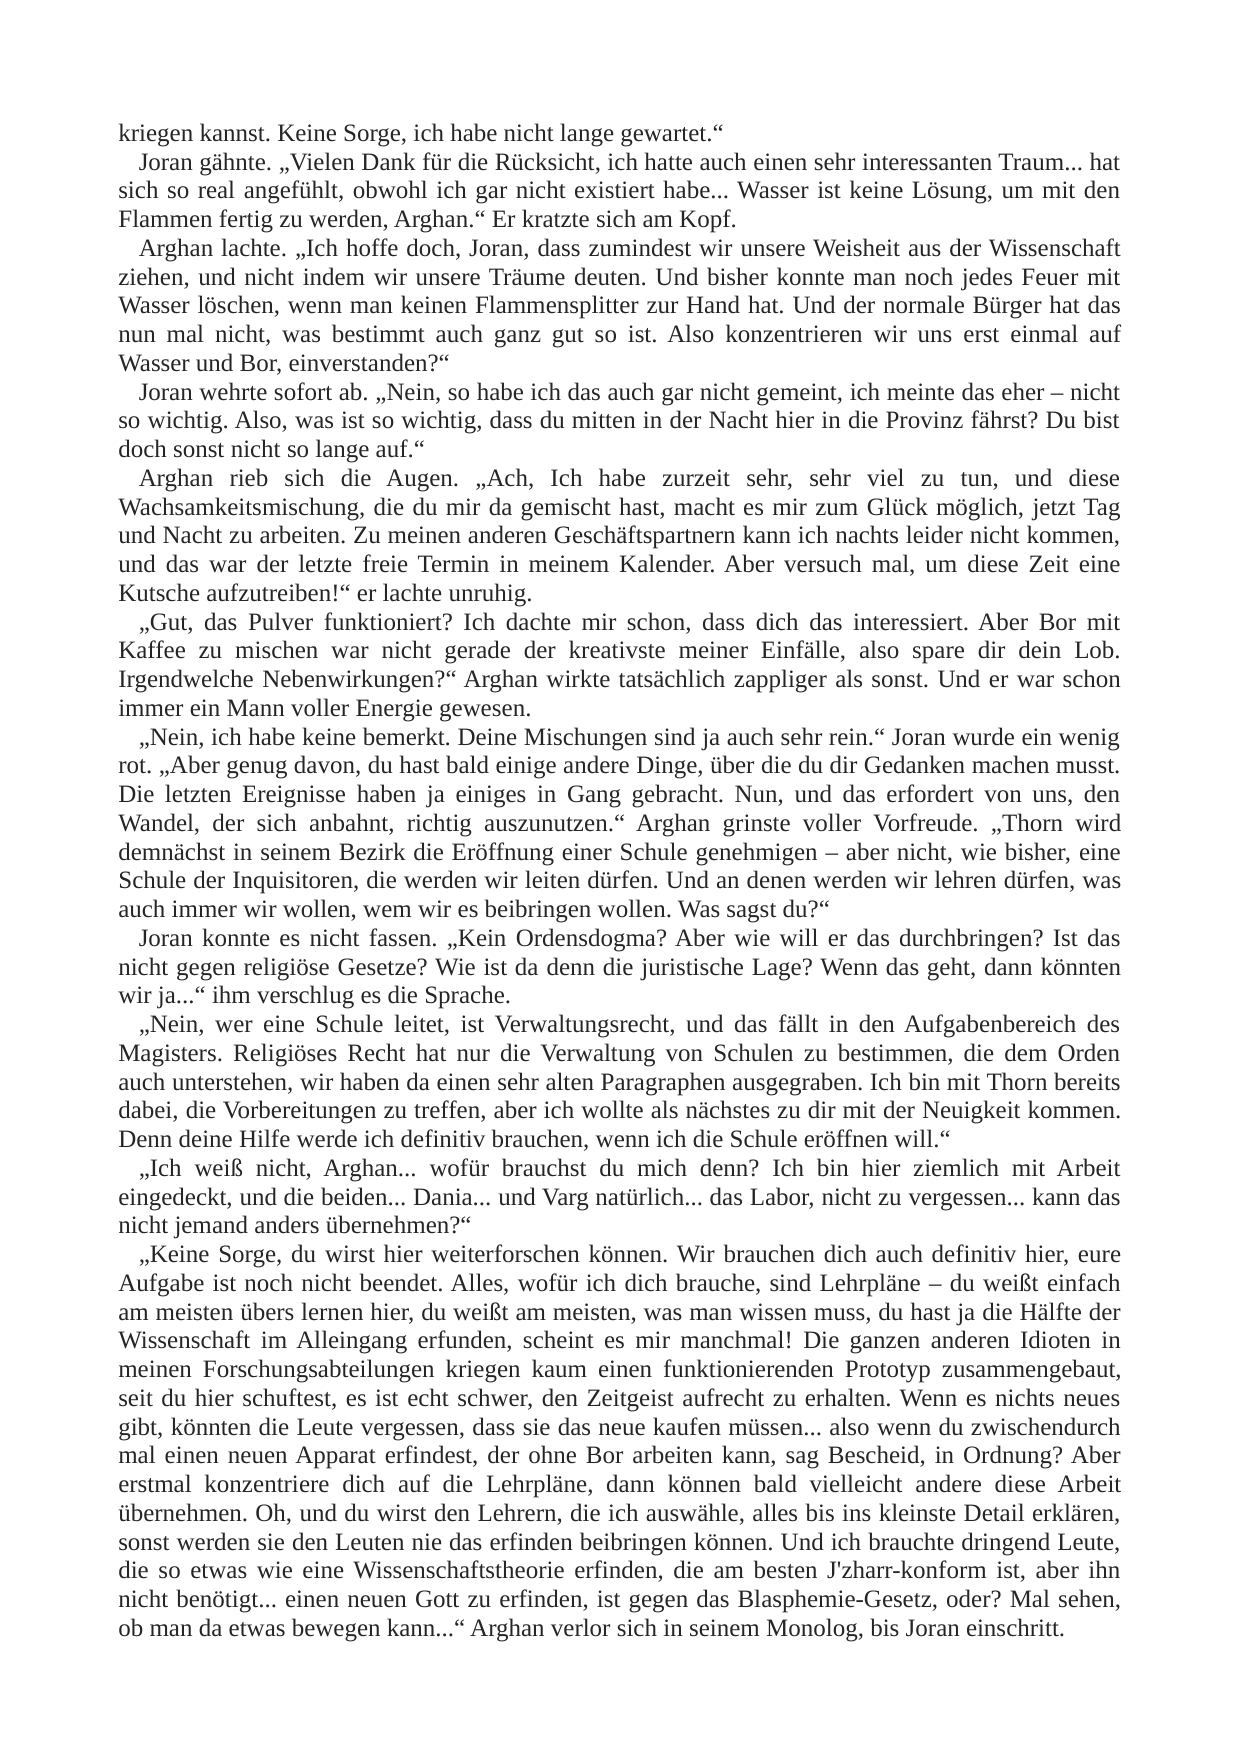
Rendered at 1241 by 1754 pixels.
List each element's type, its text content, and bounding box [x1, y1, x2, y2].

text „Nein, wer eine Schule leitet, ist Verwaltungsrecht, und das fällt in den Aufgabenbereich des Magisters. Religiöses Recht hat nur die Verwaltung von Schulen zu bestimmen, die dem Orden auch unterstehen, wir haben da einen sehr alten Paragraphen ausgegraben. Ich bin mit Thorn bereits dabei, die Vorbereitungen zu treffen, aber ich wollte als nächstes zu dir mit der Neuigkeit kommen. Denn deine Hilfe werde ich definitiv brauchen, wenn ich die Schule eröffnen will.“ [118, 1009, 1122, 1153]
text Joran wehrte sofort ab. „Nein, so habe ich das auch gar nicht gemeint, ich meinte das eher – nicht so wichtig. Also, was ist so wichtig, dass du mitten in der Nacht hier in die Provinz fährst? Du bist doch sonst nicht so lange auf.“ [118, 377, 1122, 463]
text Joran konnte es nicht fassen. „Kein Ordensdogma? Aber wie will er das durchbringen? Ist das nicht gegen religiöse Gesetze? Wie ist da denn die juristische Lage? Wenn das geht, dann könnten wir ja...“ ihm verschlug es die Sprache. [118, 923, 1122, 1009]
text „Ich weiß nicht, Arghan... wofür brauchst du mich denn? Ich bin hier ziemlich mit Arbeit eingedeckt, und die beiden... Dania... und Varg natürlich... das Labor, nicht zu vergessen... kann das nicht jemand anders übernehmen?“ [118, 1153, 1122, 1239]
text Arghan lachte. „Ich hoffe doch, Joran, dass zumindest wir unsere Weisheit aus der Wissenschaft ziehen, und nicht indem wir unsere Träume deuten. Und bisher konnte man noch jedes Feuer mit Wasser löschen, wenn man keinen Flammensplitter zur Hand hat. Und der normale Bürger hat das nun mal nicht, was bestimmt auch ganz gut so ist. Also konzentrieren wir uns erst einmal auf Wasser und Bor, einverstanden?“ [118, 233, 1122, 377]
text „Gut, das Pulver funktioniert? Ich dachte mir schon, dass dich das interessiert. Aber Bor mit Kaffee zu mischen war nicht gerade der kreativste meiner Einfälle, also spare dir dein Lob. Irgendwelche Nebenwirkungen?“ Arghan wirkte tatsächlich zappliger als sonst. Und er war schon immer ein Mann voller Energie gewesen. [118, 607, 1122, 722]
text Joran gähnte. „Vielen Dank für die Rücksicht, ich hatte auch einen sehr interessanten Traum... hat sich so real angefühlt, obwohl ich gar nicht existiert habe... Wasser ist keine Lösung, um mit den Flammen fertig zu werden, Arghan.“ Er kratzte sich am Kopf. [118, 147, 1122, 233]
text „Keine Sorge, du wirst hier weiterforschen können. Wir brauchen dich auch definitiv hier, eure Aufgabe ist noch nicht beendet. Alles, wofür ich dich brauche, sind Lehrpläne – du weißt einfach am meisten übers lernen hier, du weißt am meisten, was man wissen muss, du hast ja die Hälfte der Wissenschaft im Alleingang erfunden, scheint es mir manchmal! Die ganzen anderen Idioten in meinen Forschungsabteilungen kriegen kaum einen funktionierenden Prototyp zusammengebaut, seit du hier schuftest, es ist echt schwer, den Zeitgeist aufrecht zu erhalten. Wenn es nichts neues gibt, könnten die Leute vergessen, dass sie das neue kaufen müssen... also wenn du zwischendurch mal einen neuen Apparat erfindest, der ohne Bor arbeiten kann, sag Bescheid, in Ordnung? Aber erstmal konzentriere dich auf die Lehrpläne, dann können bald vielleicht andere diese Arbeit übernehmen. Oh, und du wirst den Lehrern, die ich auswähle, alles bis ins kleinste Detail erklären, sonst werden sie den Leuten nie das erfinden beibringen können. Und ich brauchte dringend Leute, die so etwas wie eine Wissenschaftstheorie erfinden, die am besten J'zharr-konform ist, aber ihn nicht benötigt... einen neuen Gott zu erfinden, ist gegen das Blasphemie-Gesetz, oder? Mal sehen, ob man da etwas bewegen kann...“ Arghan verlor sich in seinem Monolog, bis Joran einschritt. [118, 1239, 1122, 1642]
text Arghan rieb sich die Augen. „Ach, Ich habe zurzeit sehr, sehr viel zu tun, und diese Wachsamkeitsmischung, die du mir da gemischt hast, macht es mir zum Glück möglich, jetzt Tag und Nacht zu arbeiten. Zu meinen anderen Geschäftspartnern kann ich nachts leider nicht kommen, und das war der letzte freie Termin in meinem Kalender. Aber versuch mal, um diese Zeit eine Kutsche aufzutreiben!“ er lachte unruhig. [118, 463, 1122, 607]
text kriegen kannst. Keine Sorge, ich habe nicht lange gewartet.“ [118, 118, 1122, 147]
text „Nein, ich habe keine bemerkt. Deine Mischungen sind ja auch sehr rein.“ Joran wurde ein wenig rot. „Aber genug davon, du hast bald einige andere Dinge, über die du dir Gedanken machen musst. Die letzten Ereignisse haben ja einiges in Gang gebracht. Nun, und das erfordert von uns, den Wandel, der sich anbahnt, richtig auszunutzen.“ Arghan grinste voller Vorfreude. „Thorn wird demnächst in seinem Bezirk die Eröffnung einer Schule genehmigen – aber nicht, wie bisher, eine Schule der Inquisitoren, die werden wir leiten dürfen. Und an denen werden wir lehren dürfen, was auch immer wir wollen, wem wir es beibringen wollen. Was sagst du?“ [118, 722, 1122, 923]
